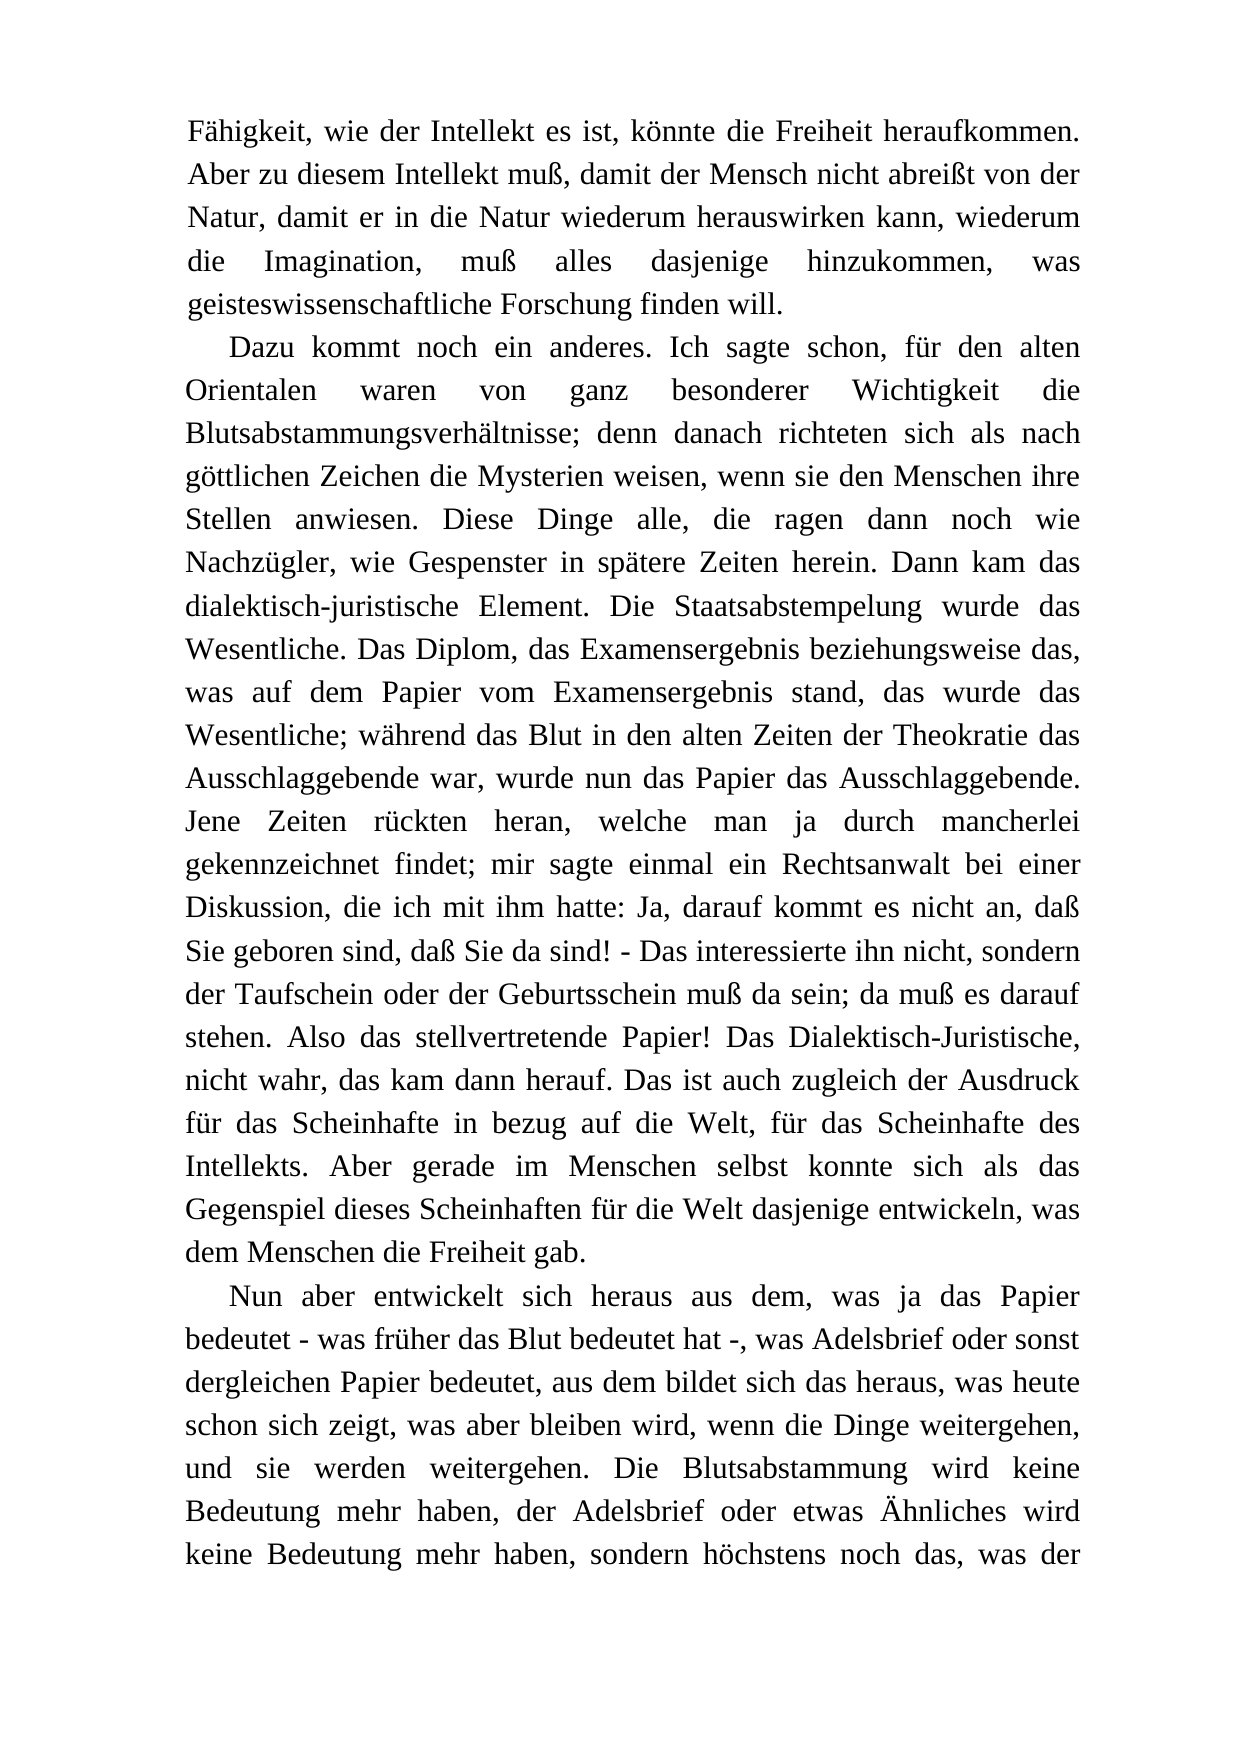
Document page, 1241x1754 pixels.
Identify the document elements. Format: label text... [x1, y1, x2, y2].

text Nun aber entwickelt sich heraus aus dem, was ja das Papier bedeutet - was früher das Blut bedeutet hat -, was Adelsbrief oder sonst dergleichen Papier bedeutet, aus dem bildet sich das heraus, was heute schon sich zeigt, was aber bleiben wird, wenn die Dinge weitergehen, und sie werden weitergehen. Die Blutsabstammung wird keine Bedeutung mehr haben, der Adelsbrief oder etwas Ähnliches wird keine Bedeutung mehr haben, sondern höchstens noch das, was der [185, 1277, 1081, 1571]
text Fähigkeit, wie der Intellekt es ist, könnte die Freiheit heraufkommen. Aber zu diesem Intellekt muß, damit der Mensch nicht abreißt von der Natur, damit er in die Natur wiederum herauswirken kann, wiederum die Imagination, muß alles dasjenige hinzukommen, was geisteswissenschaftliche Forschung finden will. [187, 112, 1081, 321]
text Dazu kommt noch ein anderes. Ich sagte schon, für den alten Orientalen waren von ganz besonderer Wichtigkeit die Blutsabstammungsverhältnisse; denn danach richteten sich als nach göttlichen Zeichen die Mysterien weisen, wenn sie den Menschen ihre Stellen anwiesen. Diese Dinge alle, die ragen dann noch wie Nachzügler, wie Gespenster in spätere Zeiten herein. Dann kam das dialektisch-juristische Element. Die Staatsabstempelung wurde das Wesentliche. Das Diplom, das Examensergebnis beziehungsweise das, was auf dem Papier vom Examensergebnis stand, das wurde das Wesentliche; während das Blut in den alten Zeiten der Theokratie das Ausschlaggebende war, wurde nun das Papier das Ausschlaggebende. Jene Zeiten rückten heran, welche man ja durch mancherlei gekennzeichnet findet; mir sagte einmal ein Rechtsanwalt bei einer Diskussion, die ich mit ihm hatte: Ja, darauf kommt es nicht an, daß Sie geboren sind, daß Sie da sind! - Das interessierte ihn nicht, sondern der Taufschein oder der Geburtsschein muß da sein; da muß es darauf stehen. Also das stellvertretende Papier! Das Dialektisch-Juristische, nicht wahr, das kam dann herauf. Das ist auch zugleich der Ausdruck für das Scheinhafte in bezug auf die Welt, für das Scheinhafte des Intellekts. Aber gerade im Menschen selbst konnte sich als das Gegenspiel dieses Scheinhaften für die Welt dasjenige entwickeln, was dem Menschen die Freiheit gab. [185, 328, 1081, 1269]
